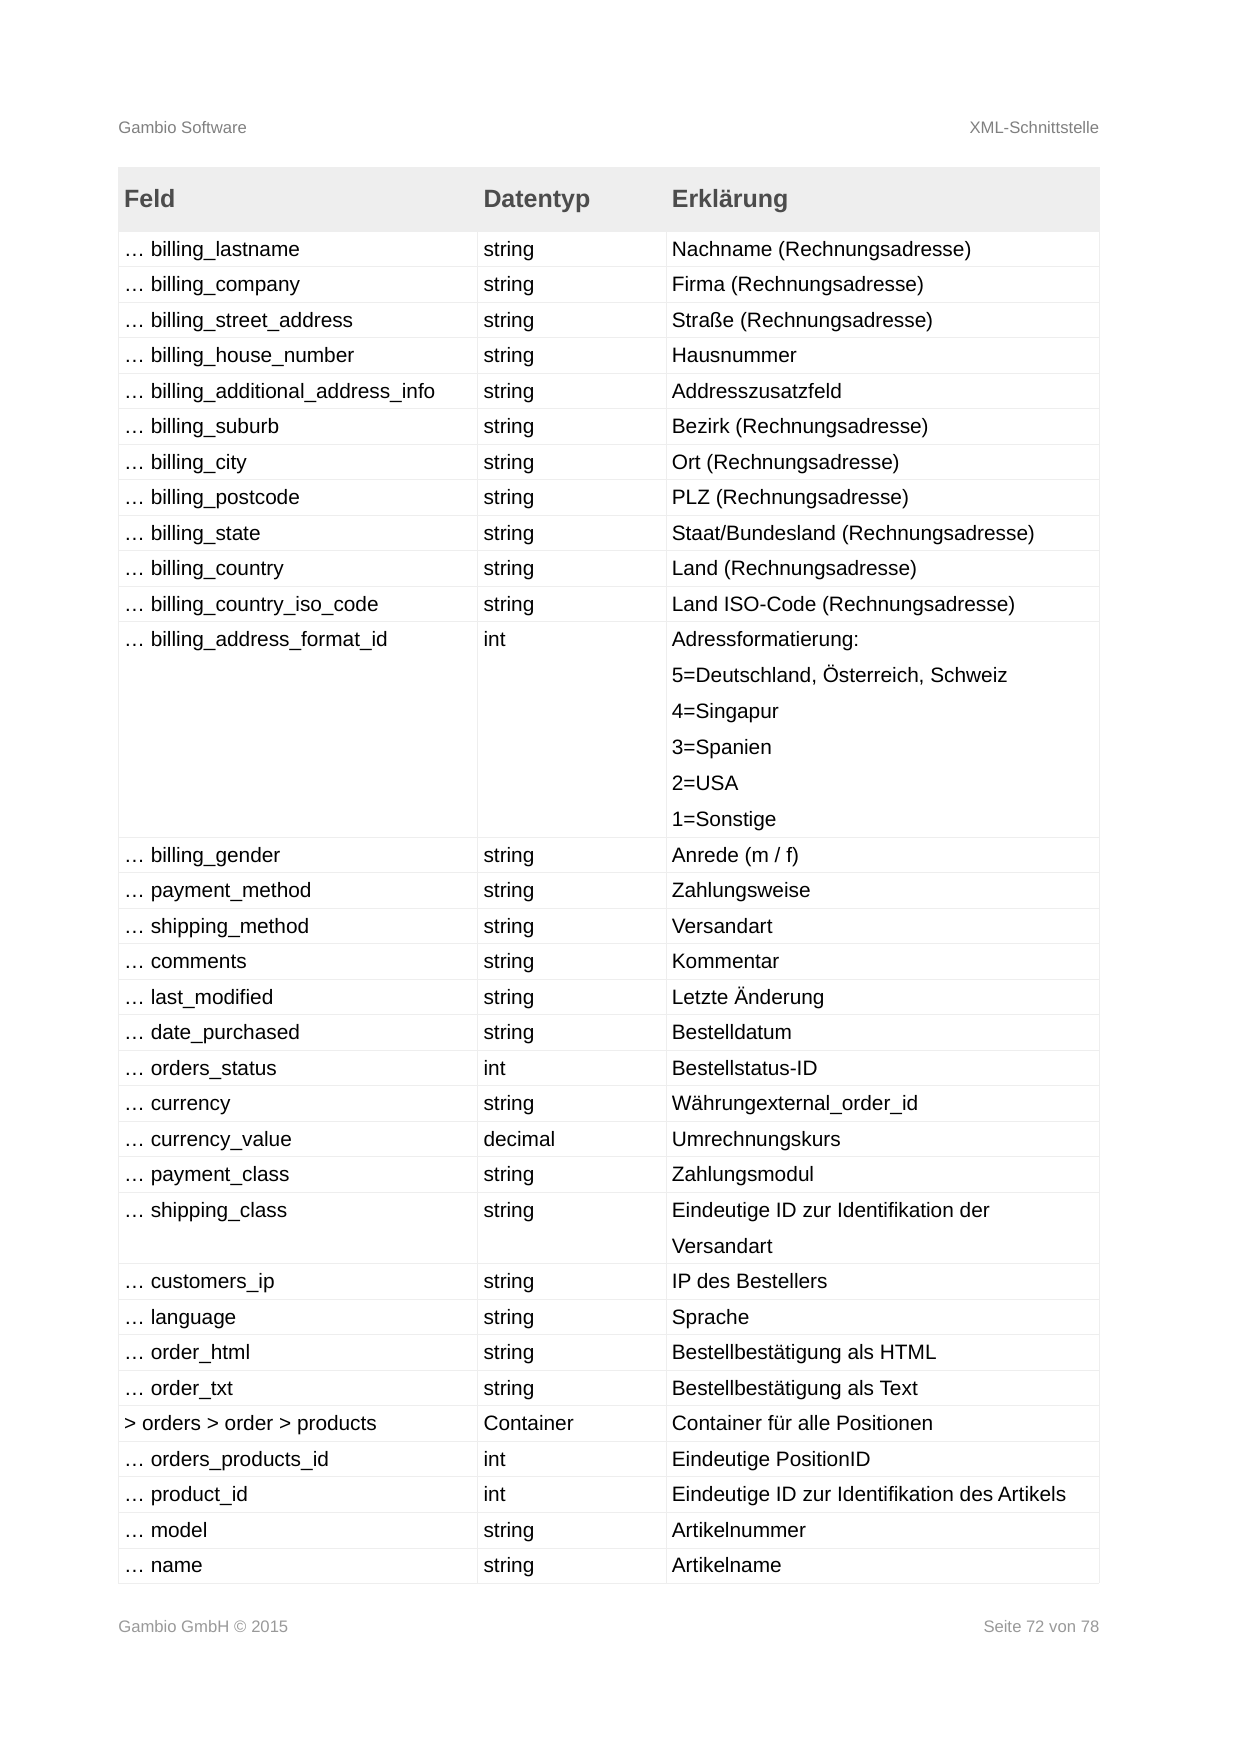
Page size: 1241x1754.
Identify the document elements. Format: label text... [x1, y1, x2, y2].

table_cell > orders > order > products [119, 1406, 477, 1441]
table_cell IP des Bestellers [667, 1264, 1099, 1299]
table_header Erklärung [667, 168, 1099, 231]
table_cell Umrechnungskurs [667, 1122, 1099, 1156]
table_cell string [478, 873, 666, 908]
table_cell int [478, 1051, 666, 1085]
table_cell Eindeutige PositionID [667, 1442, 1099, 1476]
table_cell … name [119, 1549, 477, 1583]
table_cell … orders_products_id [119, 1442, 477, 1476]
table_cell string [478, 338, 666, 373]
table_cell Land (Rechnungsadresse) [667, 551, 1099, 586]
table_cell Versandart [667, 909, 1099, 943]
table_cell Land ISO-Code (Rechnungsadresse) [667, 587, 1099, 621]
table_cell Container [478, 1406, 666, 1441]
table_cell PLZ (Rechnungsadresse) [667, 480, 1099, 515]
table_cell string [478, 1157, 666, 1192]
table_cell … billing_house_number [119, 338, 477, 373]
table_cell … date_purchased [119, 1015, 477, 1050]
table_cell string [478, 944, 666, 979]
table_cell Währungexternal_order_id [667, 1086, 1099, 1121]
table_cell Firma (Rechnungsadresse) [667, 267, 1099, 302]
table_cell string [478, 1513, 666, 1547]
table_cell … billing_address_format_id [119, 622, 477, 837]
table_cell string [478, 516, 666, 550]
table_cell Bestellbestätigung als Text [667, 1371, 1099, 1405]
table_cell Zahlungsmodul [667, 1157, 1099, 1192]
table_cell … shipping_class [119, 1193, 477, 1263]
table_cell … billing_suburb [119, 409, 477, 444]
table_cell string [478, 980, 666, 1014]
table_cell … billing_street_address [119, 303, 477, 337]
table_cell string [478, 587, 666, 621]
table_cell … currency [119, 1086, 477, 1121]
table_cell string [478, 1264, 666, 1299]
table_cell … billing_lastname [119, 232, 477, 266]
table_cell Zahlungsweise [667, 873, 1099, 908]
table_cell … last_modified [119, 980, 477, 1014]
table_cell string [478, 232, 666, 266]
table_cell Ort (Rechnungsadresse) [667, 445, 1099, 479]
table_cell string [478, 1371, 666, 1405]
table_cell … payment_method [119, 873, 477, 908]
table_cell … language [119, 1300, 477, 1334]
table_cell … model [119, 1513, 477, 1547]
table_cell string [478, 838, 666, 872]
table_cell string [478, 1086, 666, 1121]
table_cell int [478, 1477, 666, 1512]
table_cell … orders_status [119, 1051, 477, 1085]
table_cell … billing_state [119, 516, 477, 550]
table_cell … customers_ip [119, 1264, 477, 1299]
table_cell … billing_country [119, 551, 477, 586]
table_cell string [478, 374, 666, 408]
table_cell … billing_postcode [119, 480, 477, 515]
table_cell Kommentar [667, 944, 1099, 979]
table_cell Adressformatierung: 5=Deutschland, Österreich, Schweiz 4=Singapur 3=Spanien 2=USA 1=Sonstige [667, 622, 1099, 837]
table_cell Letzte Änderung [667, 980, 1099, 1014]
table_cell string [478, 445, 666, 479]
table_cell string [478, 1193, 666, 1263]
table_cell Artikelnummer [667, 1513, 1099, 1547]
table_cell Straße (Rechnungsadresse) [667, 303, 1099, 337]
table_cell … billing_additional_address_info [119, 374, 477, 408]
table_cell int [478, 622, 666, 837]
table_cell Bezirk (Rechnungsadresse) [667, 409, 1099, 444]
table_cell Staat/Bundesland (Rechnungsadresse) [667, 516, 1099, 550]
table_cell string [478, 1015, 666, 1050]
table_cell … order_html [119, 1335, 477, 1370]
table_cell string [478, 1549, 666, 1583]
table_cell Eindeutige ID zur Identifikation der Versandart [667, 1193, 1099, 1263]
table_cell Container für alle Positionen [667, 1406, 1099, 1441]
table_cell Anrede (m / f) [667, 838, 1099, 872]
table_header Feld [119, 168, 477, 231]
table_cell Artikelname [667, 1549, 1099, 1583]
table_cell … order_txt [119, 1371, 477, 1405]
table_cell decimal [478, 1122, 666, 1156]
table_cell … shipping_method [119, 909, 477, 943]
table_cell … payment_class [119, 1157, 477, 1192]
table_cell … product_id [119, 1477, 477, 1512]
table_cell Hausnummer [667, 338, 1099, 373]
table_cell Sprache [667, 1300, 1099, 1334]
table_cell Addresszusatzfeld [667, 374, 1099, 408]
table_cell Nachname (Rechnungsadresse) [667, 232, 1099, 266]
table_cell string [478, 909, 666, 943]
table_cell string [478, 267, 666, 302]
table_cell Eindeutige ID zur Identifikation des Artikels [667, 1477, 1099, 1512]
table_cell string [478, 303, 666, 337]
table_cell … billing_gender [119, 838, 477, 872]
table_cell … billing_city [119, 445, 477, 479]
table_cell string [478, 480, 666, 515]
table_cell … comments [119, 944, 477, 979]
table_cell int [478, 1442, 666, 1476]
table_cell string [478, 1300, 666, 1334]
table_cell string [478, 1335, 666, 1370]
table_cell … billing_company [119, 267, 477, 302]
table_cell Bestellstatus-ID [667, 1051, 1099, 1085]
table_cell Bestelldatum [667, 1015, 1099, 1050]
table_cell Bestellbestätigung als HTML [667, 1335, 1099, 1370]
table_header Datentyp [478, 168, 666, 231]
table_cell string [478, 409, 666, 444]
table_cell … billing_country_iso_code [119, 587, 477, 621]
table_cell … currency_value [119, 1122, 477, 1156]
table_cell string [478, 551, 666, 586]
